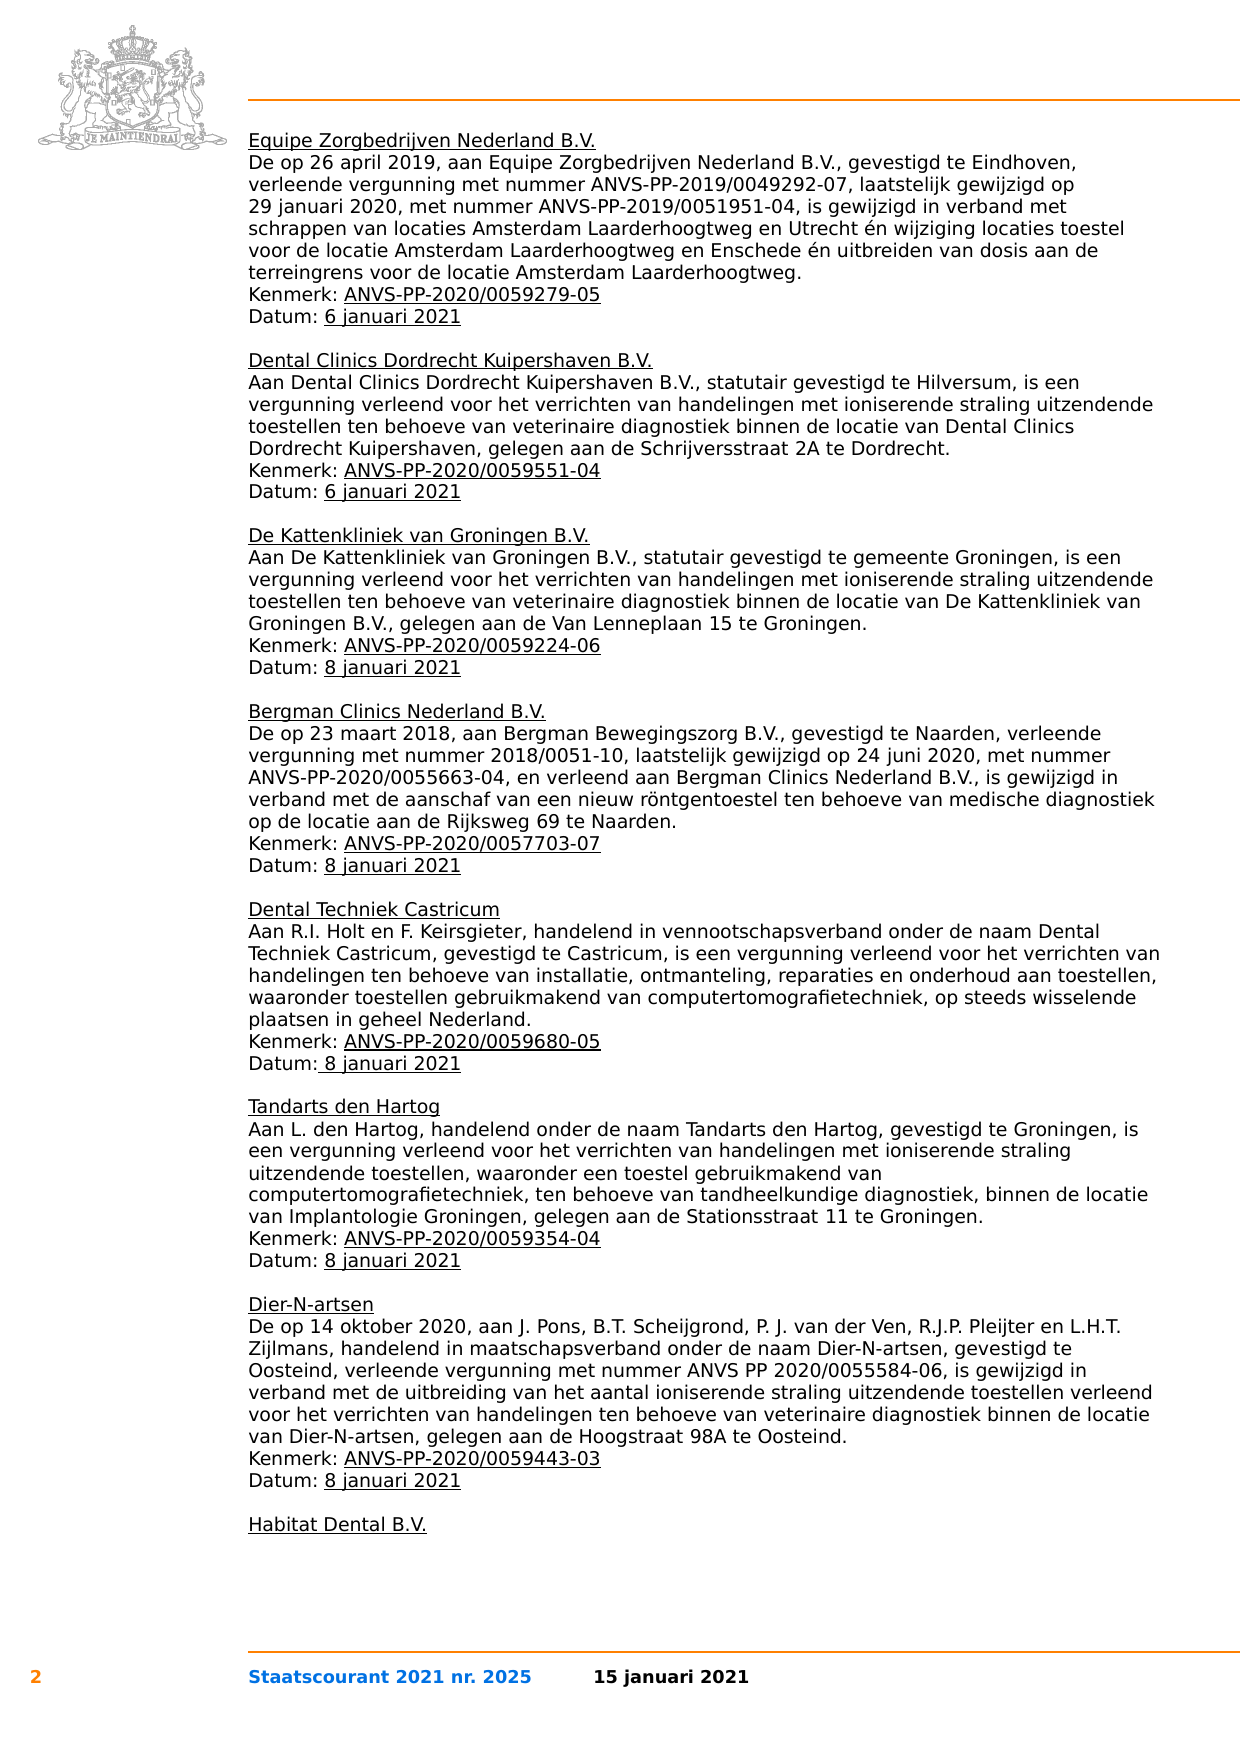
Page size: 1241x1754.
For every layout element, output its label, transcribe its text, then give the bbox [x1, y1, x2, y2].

text Aan Dental Clinics Dordrecht Kuipershaven B.V., statutair gevestigd te Hilversum, is een vergunning verleend voor het verrichten van handelingen met ioniserende straling uitzendende toestellen ten behoeve van veterinaire diagnostiek binnen de locatie van Dental Clinics Dordrecht Kuipershaven, gelegen aan de Schrijversstraat 2A te Dordrecht. [248, 372, 1163, 459]
text Dental Techniek Castricum [248, 899, 1163, 921]
text Bergman Clinics Nederland B.V. [248, 701, 1163, 723]
text De op 23 maart 2018, aan Bergman Bewegingszorg B.V., gevestigd te Naarden, verleende vergunning met nummer 2018/0051-10, laatstelijk gewijzigd op 24 juni 2020, met nummer ANVS-PP-2020/0055663-04, en verleend aan Bergman Clinics Nederland B.V., is gewijzigd in verband met de aanschaf van een nieuw röntgentoestel ten behoeve van medische diagnostiek op de locatie aan de Rijksweg 69 te Naarden. [248, 723, 1163, 833]
text Datum: 6 januari 2021 [248, 306, 1163, 328]
picture [38, 25, 227, 150]
text De op 26 april 2019, aan Equipe Zorgbedrijven Nederland B.V., gevestigd te Eindhoven, verleende vergunning met nummer ANVS-PP-2019/0049292-07, laatstelijk gewijzigd op 29 januari 2020, met nummer ANVS-PP-2019/0051951-04, is gewijzigd in verband met schrappen van locaties Amsterdam Laarderhoogtweg en Utrecht én wijziging locaties toestel voor de locatie Amsterdam Laarderhoogtweg en Enschede én uitbreiden van dosis aan de terreingrens voor de locatie Amsterdam Laarderhoogtweg. [248, 152, 1163, 284]
text Kenmerk: ANVS-PP-2020/0059279-05 [248, 284, 1163, 306]
text Kenmerk: ANVS-PP-2020/0059354-04 [248, 1228, 1163, 1250]
text Datum: 8 januari 2021 [248, 1053, 1163, 1074]
text De Kattenkliniek van Groningen B.V. [248, 525, 1163, 547]
text Kenmerk: ANVS-PP-2020/0059551-04 [248, 459, 1163, 481]
text Aan De Kattenkliniek van Groningen B.V., statutair gevestigd te gemeente Groningen, is een vergunning verleend voor het verrichten van handelingen met ioniserende straling uitzendende toestellen ten behoeve van veterinaire diagnostiek binnen de locatie van De Kattenkliniek van Groningen B.V., gelegen aan de Van Lenneplaan 15 te Groningen. [248, 547, 1163, 635]
text Datum: 8 januari 2021 [248, 855, 1163, 877]
text Datum: 8 januari 2021 [248, 1250, 1163, 1272]
text Kenmerk: ANVS-PP-2020/0059443-03 [248, 1448, 1163, 1470]
text Dier-N-artsen [248, 1294, 1163, 1316]
text Aan L. den Hartog, handelend onder de naam Tandarts den Hartog, gevestigd te Groningen, is een vergunning verleend voor het verrichten van handelingen met ioniserende straling uitzendende toestellen, waaronder een toestel gebruikmakend van computertomografietechniek, ten behoeve van tandheelkundige diagnostiek, binnen de locatie van Implantologie Groningen, gelegen aan de Stationsstraat 11 te Groningen. [248, 1118, 1163, 1228]
text Equipe Zorgbedrijven Nederland B.V. [248, 130, 1163, 152]
text Tandarts den Hartog [248, 1096, 1163, 1118]
text Kenmerk: ANVS-PP-2020/0059224-06 [248, 635, 1163, 657]
text Datum: 8 januari 2021 [248, 1470, 1163, 1492]
text Datum: 6 januari 2021 [248, 481, 1163, 503]
text Kenmerk: ANVS-PP-2020/0057703-07 [248, 833, 1163, 855]
text De op 14 oktober 2020, aan J. Pons, B.T. Scheijgrond, P. J. van der Ven, R.J.P. Pleijter en L.H.T. Zijlmans, handelend in maatschapsverband onder de naam Dier-N-artsen, gevestigd te Oosteind, verleende vergunning met nummer ANVS PP 2020/0055584-06, is gewijzigd in verband met de uitbreiding van het aantal ioniserende straling uitzendende toestellen verleend voor het verrichten van handelingen ten behoeve van veterinaire diagnostiek binnen de locatie van Dier-N-artsen, gelegen aan de Hoogstraat 98A te Oosteind. [248, 1316, 1163, 1448]
text Aan R.I. Holt en F. Keirsgieter, handelend in vennootschapsverband onder de naam Dental Techniek Castricum, gevestigd te Castricum, is een vergunning verleend voor het verrichten van handelingen ten behoeve van installatie, ontmanteling, reparaties en onderhoud aan toestellen, waaronder toestellen gebruikmakend van computertomografietechniek, op steeds wisselende plaatsen in geheel Nederland. [248, 921, 1163, 1031]
text Dental Clinics Dordrecht Kuipershaven B.V. [248, 349, 1163, 372]
text Habitat Dental B.V. [248, 1514, 1163, 1536]
text Kenmerk: ANVS-PP-2020/0059680-05 [248, 1031, 1163, 1053]
text Datum: 8 januari 2021 [248, 657, 1163, 679]
